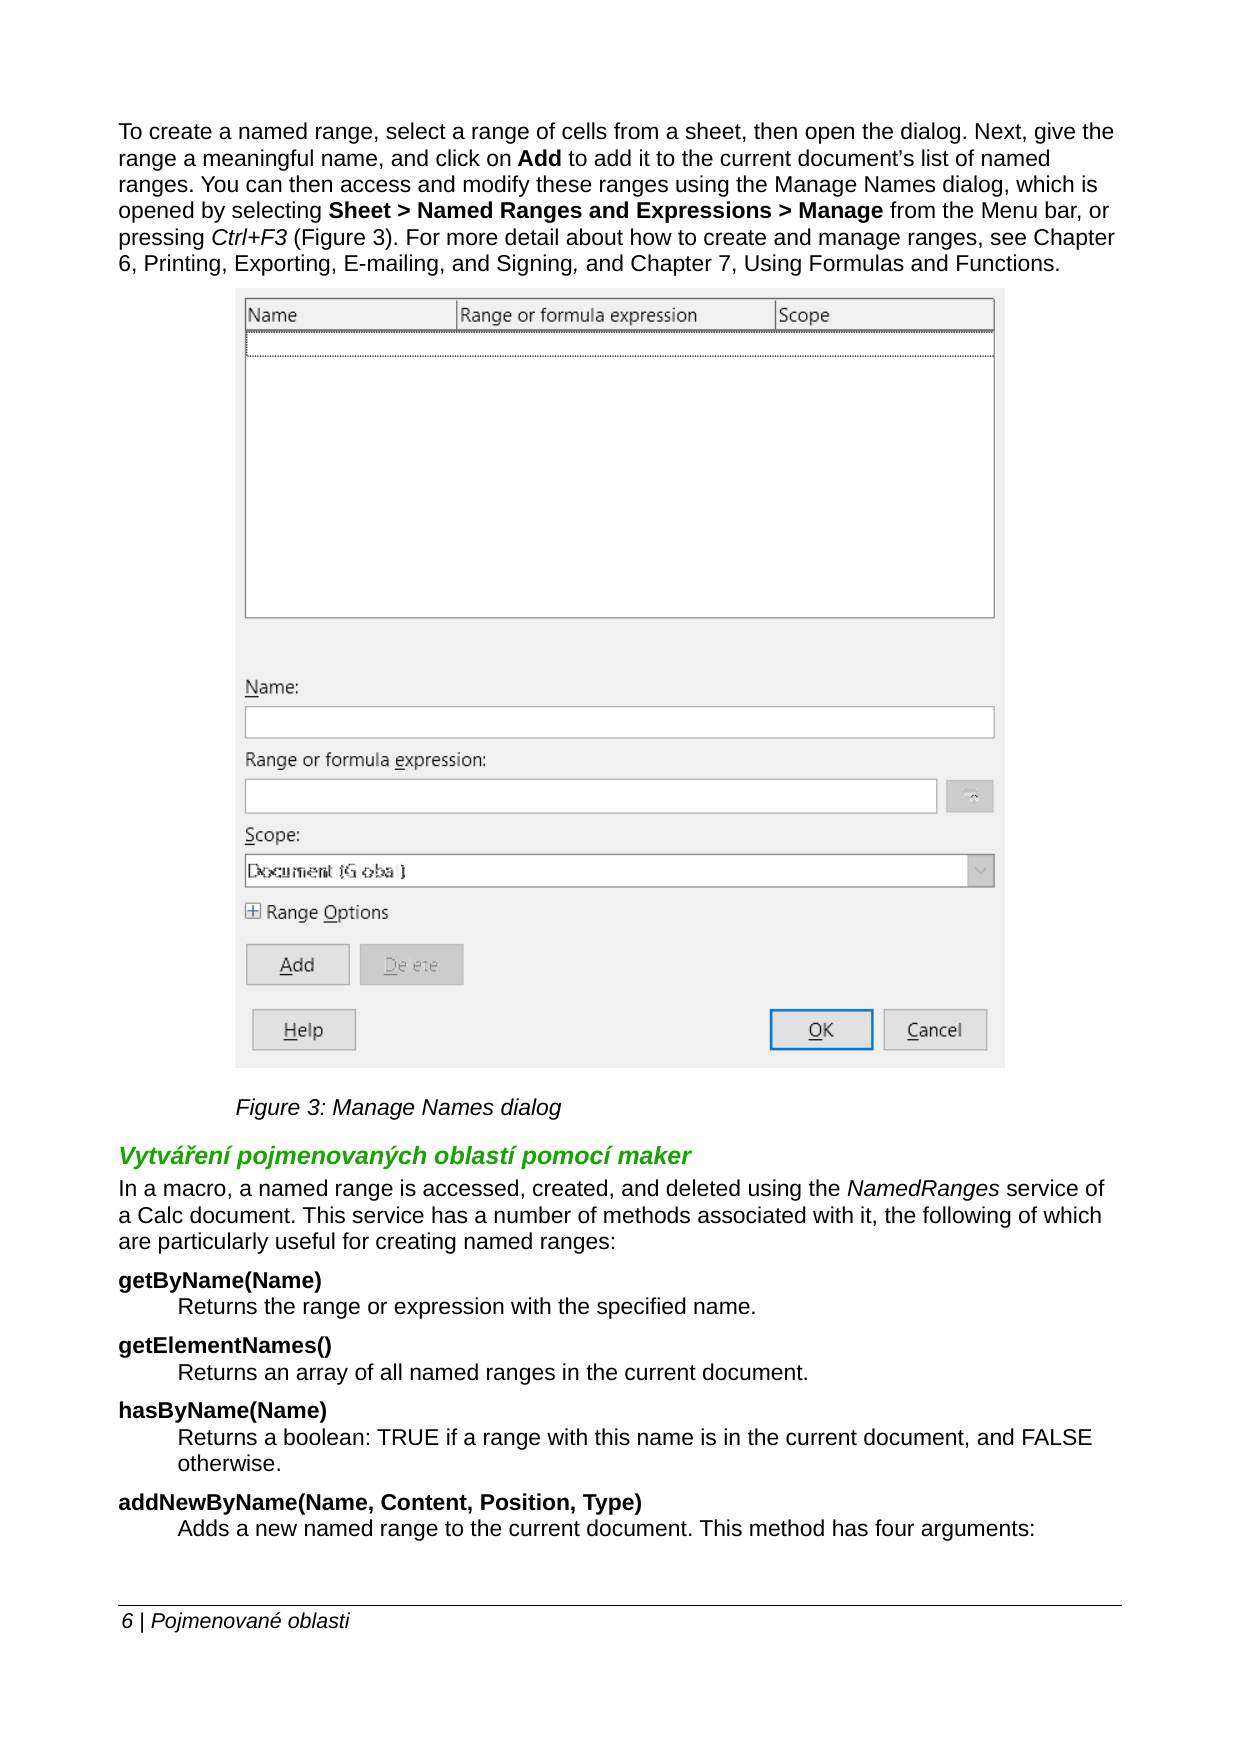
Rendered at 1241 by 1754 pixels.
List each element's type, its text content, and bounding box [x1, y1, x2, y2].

text getByName(Name) [118, 1267, 1122, 1293]
picture [235, 288, 1005, 1068]
text addNewByName(Name, Content, Position, Type) [118, 1489, 1122, 1515]
text getElementNames() [118, 1332, 1122, 1358]
text hasByName(Name) [118, 1397, 1122, 1424]
text Adds a new named range to the current document. This method has four arguments: [177, 1515, 1122, 1542]
text Returns the range or expression with the specified name. [177, 1293, 1122, 1319]
text To create a named range, select a range of cells from a sheet, then open the dialog. Next, give the range a meaningful name, and click on Add to add it to the current document’s list of named ranges. You can then access and modify these ranges using the Manage Names dialog, which is opened by selecting Sheet > Named Ranges and Expressions > Manage from the Menu bar, or pressing Ctrl+F3 (Figure 3). For more detail about how to create and manage ranges, see Chapter 6, Printing, Exporting, E-mailing, and Signing, and Chapter 7, Using Formulas and Functions. [118, 118, 1122, 276]
subtitle Vytváření pojmenovaných oblastí pomocí maker [118, 1141, 1122, 1169]
text In a macro, a named range is accessed, created, and deleted using the NamedRanges service of a Calc document. This service has a number of methods associated with it, the following of which are particularly useful for creating named ranges: [118, 1175, 1122, 1254]
text Returns an array of all named ranges in the current document. [177, 1358, 1122, 1385]
text Returns a boolean: TRUE if a range with this name is in the current document, and FALSE otherwise. [177, 1424, 1122, 1476]
text Figure 3: Manage Names dialog [235, 1068, 1005, 1120]
